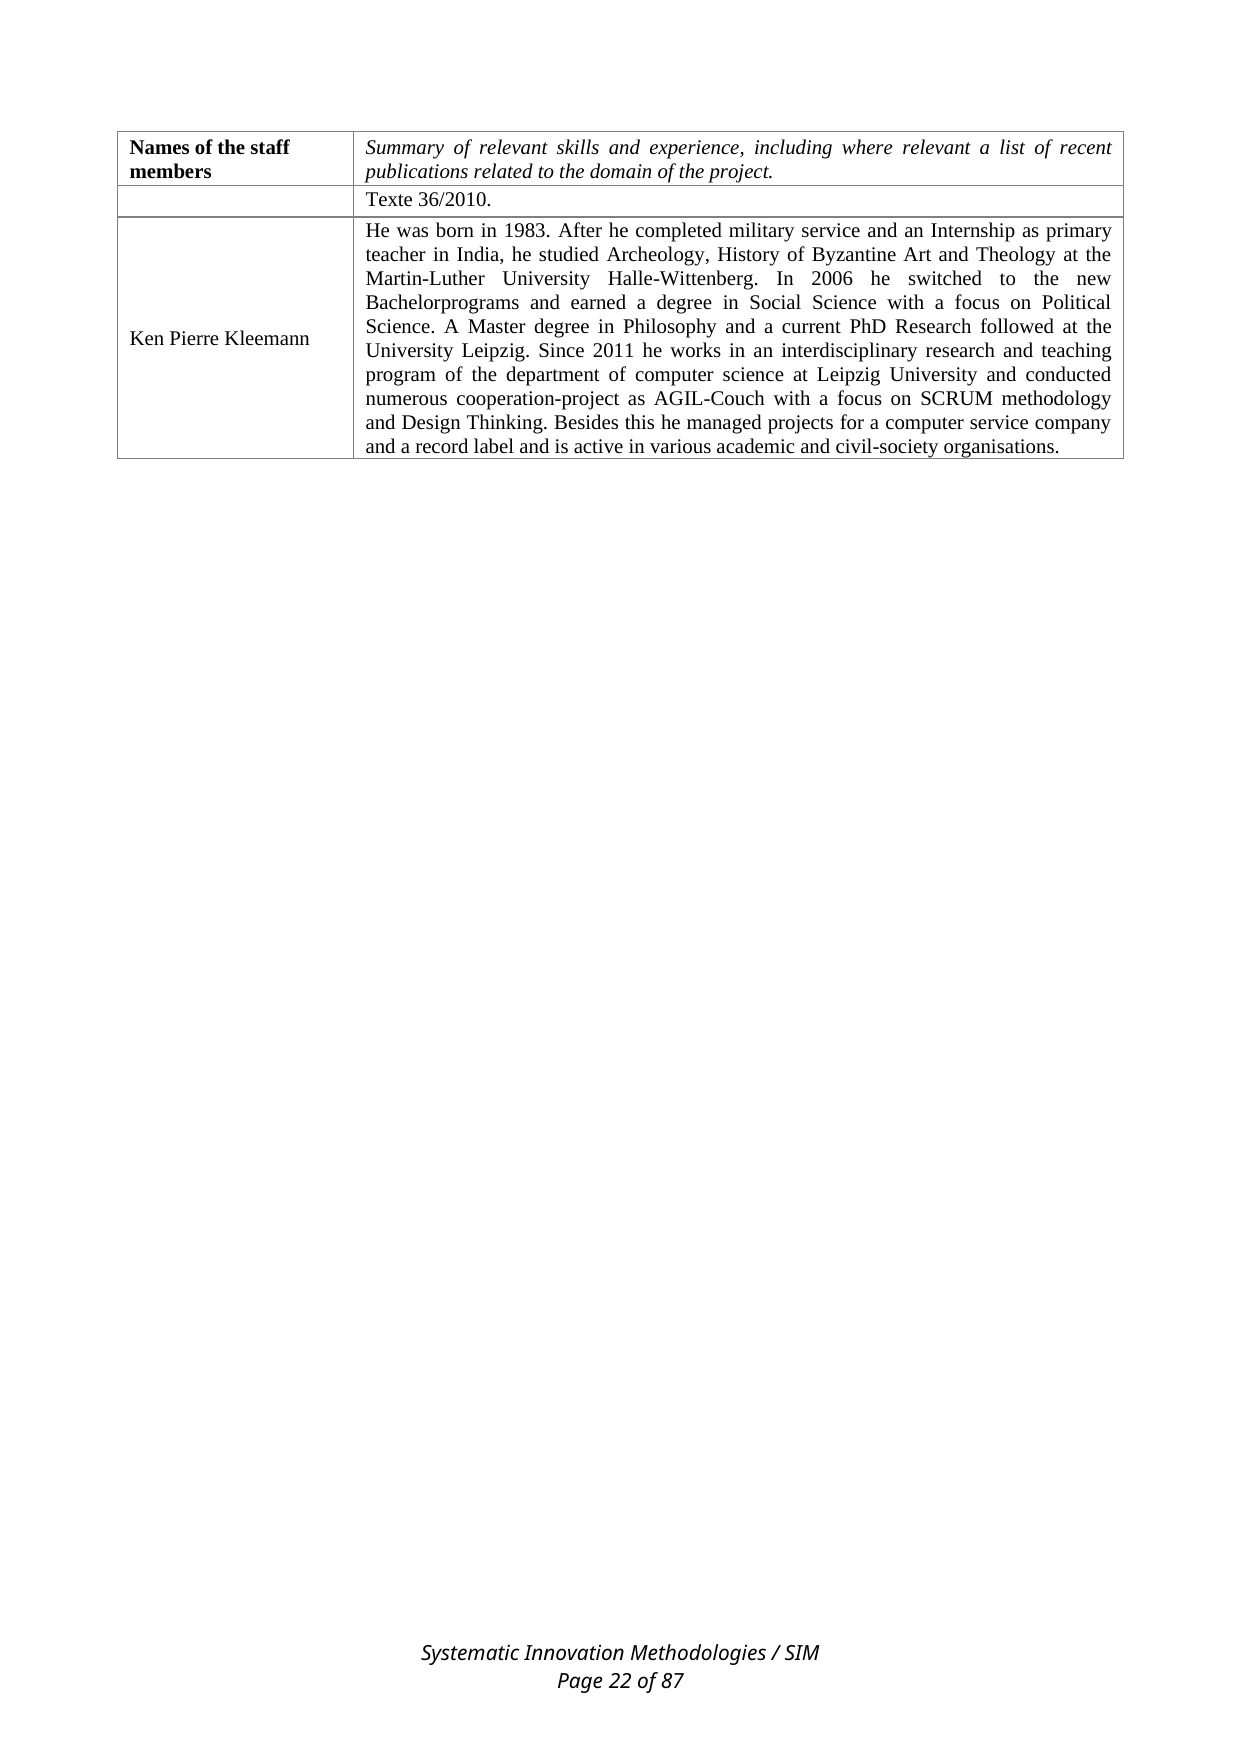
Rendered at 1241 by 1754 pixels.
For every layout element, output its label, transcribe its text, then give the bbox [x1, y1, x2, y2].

table_header Names of the staff members [118, 132, 353, 185]
table_cell He was born in 1983. After he completed military service and an Internship as primary teacher in India, he studied Archeology, History of Byzantine Art and Theology at the Martin-Luther University Halle-Wittenberg. In 2006 he switched to the new Bachelorprograms and earned a degree in Social Science with a focus on Political Science. A Master degree in Philosophy and a current PhD Research followed at the University Leipzig. Since 2011 he works in an interdisciplinary research and teaching program of the department of computer science at Leipzig University and conducted numerous cooperation-project as AGIL-Couch with a focus on SCRUM methodology and Design Thinking. Besides this he managed projects for a computer service company and a record label and is active in various academic and civil-society organisations. [354, 218, 1123, 458]
table_cell Texte 36/2010. [354, 186, 1123, 216]
table_header Summary of relevant skills and experience, including where relevant a list of recent publications related to the domain of the project. [354, 132, 1123, 185]
table_cell [118, 186, 353, 216]
table_cell Ken Pierre Kleemann [118, 218, 353, 458]
